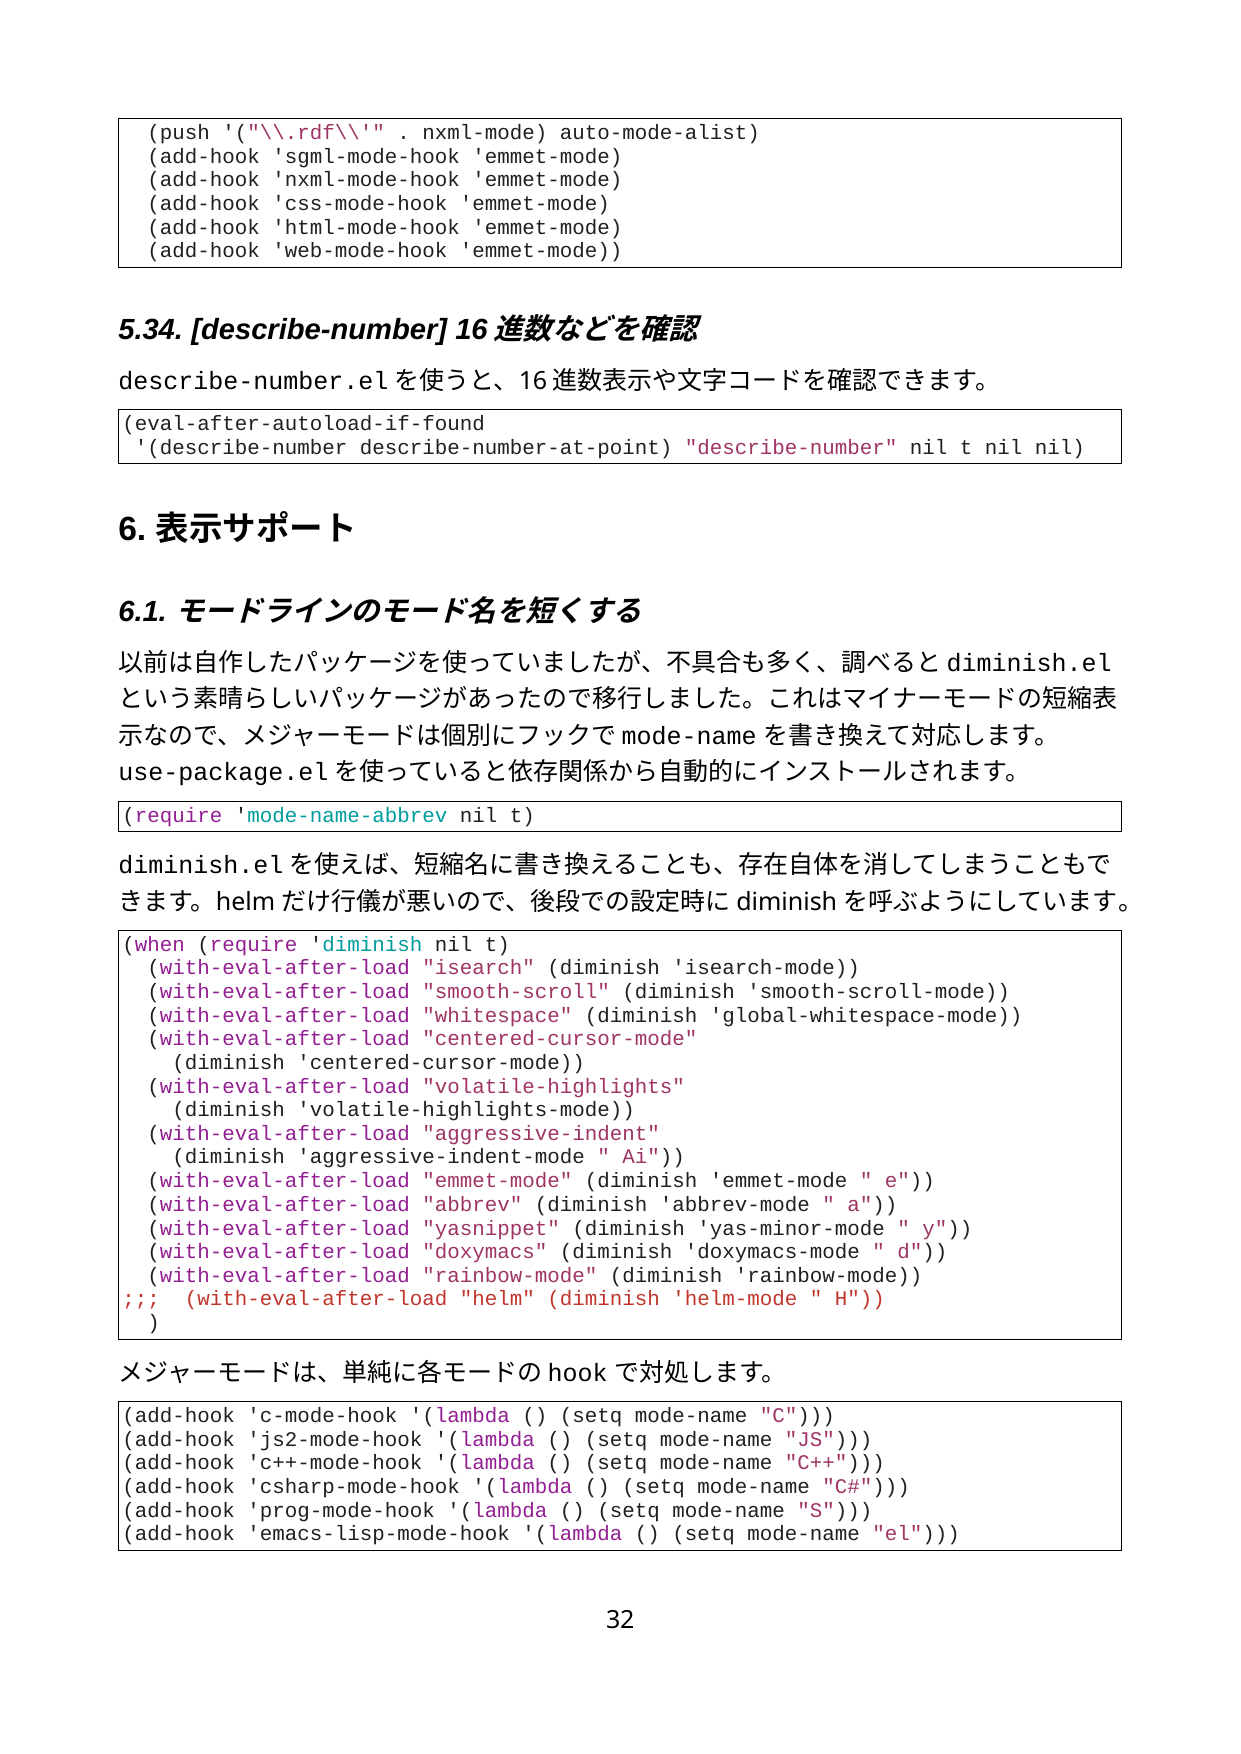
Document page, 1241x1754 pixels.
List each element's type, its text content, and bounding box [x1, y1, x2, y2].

text (add-hook 'html-mode-hook 'emmet-mode) [119, 213, 1121, 236]
text (diminish 'centered-cursor-mode)) [119, 1048, 1121, 1072]
text diminish.el を使えば、短縮名に書き換えることも、存在自体を消してしまうこともできます。helm だけ行儀が悪いので、後段での設定時に diminish を呼ぶようにしています。 [118, 844, 1122, 917]
text (with-eval-after-load "emmet-mode" (diminish 'emmet-mode " e")) [119, 1166, 1121, 1190]
text (diminish 'volatile-highlights-mode)) [119, 1095, 1121, 1119]
text (with-eval-after-load "smooth-scroll" (diminish 'smooth-scroll-mode)) [119, 977, 1121, 1001]
text (with-eval-after-load "rainbow-mode" (diminish 'rainbow-mode)) [119, 1261, 1121, 1284]
text (add-hook 'prog-mode-hook '(lambda () (setq mode-name "S"))) [119, 1496, 1121, 1519]
text (add-hook 'c-mode-hook '(lambda () (setq mode-name "C"))) [119, 1402, 1121, 1425]
text 以前は自作したパッケージを使っていましたが、不具合も多く、調べると diminish.el という素晴らしいパッケージがあったので移行しました。これはマイナーモードの短縮表示なので、メジャーモードは個別にフックで mode-name を書き換えて対応します。 use-package.el を使っていると依存関係から自動的にインストールされます。 [118, 642, 1122, 788]
text '(describe-number describe-number-at-point) "describe-number" nil t nil nil) [119, 433, 1121, 463]
text (with-eval-after-load "whitespace" (diminish 'global-whitespace-mode)) [119, 1001, 1121, 1024]
text describe-number.el を使うと、16進数表示や文字コードを確認できます。 [118, 360, 1122, 397]
text (with-eval-after-load "isearch" (diminish 'isearch-mode)) [119, 953, 1121, 977]
subtitle [describe-number] 16進数などを確認 [118, 305, 1122, 348]
text (with-eval-after-load "doxymacs" (diminish 'doxymacs-mode " d")) [119, 1237, 1121, 1261]
text ) [119, 1308, 1121, 1339]
subtitle 表示サポート [118, 502, 1122, 550]
subtitle モードラインのモード名を短くする [118, 588, 1122, 630]
text (with-eval-after-load "centered-cursor-mode" [119, 1024, 1121, 1048]
text (diminish 'aggressive-indent-mode " Ai")) [119, 1143, 1121, 1166]
text メジャーモードは、単純に各モードの hook で対処します。 [118, 1352, 1122, 1388]
text (add-hook 'web-mode-hook 'emmet-mode)) [119, 236, 1121, 267]
text (with-eval-after-load "aggressive-indent" [119, 1119, 1121, 1143]
text (add-hook 'css-mode-hook 'emmet-mode) [119, 189, 1121, 213]
text (add-hook 'js2-mode-hook '(lambda () (setq mode-name "JS"))) [119, 1425, 1121, 1448]
text (add-hook 'c++-mode-hook '(lambda () (setq mode-name "C++"))) [119, 1448, 1121, 1472]
text (add-hook 'nxml-mode-hook 'emmet-mode) [119, 165, 1121, 189]
text (push '("\\.rdf\\'" . nxml-mode) auto-mode-alist) [119, 119, 1121, 142]
text (add-hook 'csharp-mode-hook '(lambda () (setq mode-name "C#"))) [119, 1472, 1121, 1496]
text (eval-after-autoload-if-found [119, 410, 1121, 433]
text (add-hook 'sgml-mode-hook 'emmet-mode) [119, 142, 1121, 165]
text (with-eval-after-load "yasnippet" (diminish 'yas-minor-mode " y")) [119, 1213, 1121, 1237]
text (with-eval-after-load "volatile-highlights" [119, 1072, 1121, 1095]
text (add-hook 'emacs-lisp-mode-hook '(lambda () (setq mode-name "el"))) [119, 1519, 1121, 1550]
text (require 'mode-name-abbrev nil t) [119, 802, 1121, 831]
text ;;; (with-eval-after-load "helm" (diminish 'helm-mode " H")) [119, 1284, 1121, 1308]
text (when (require 'diminish nil t) [119, 931, 1121, 953]
text (with-eval-after-load "abbrev" (diminish 'abbrev-mode " a")) [119, 1190, 1121, 1213]
